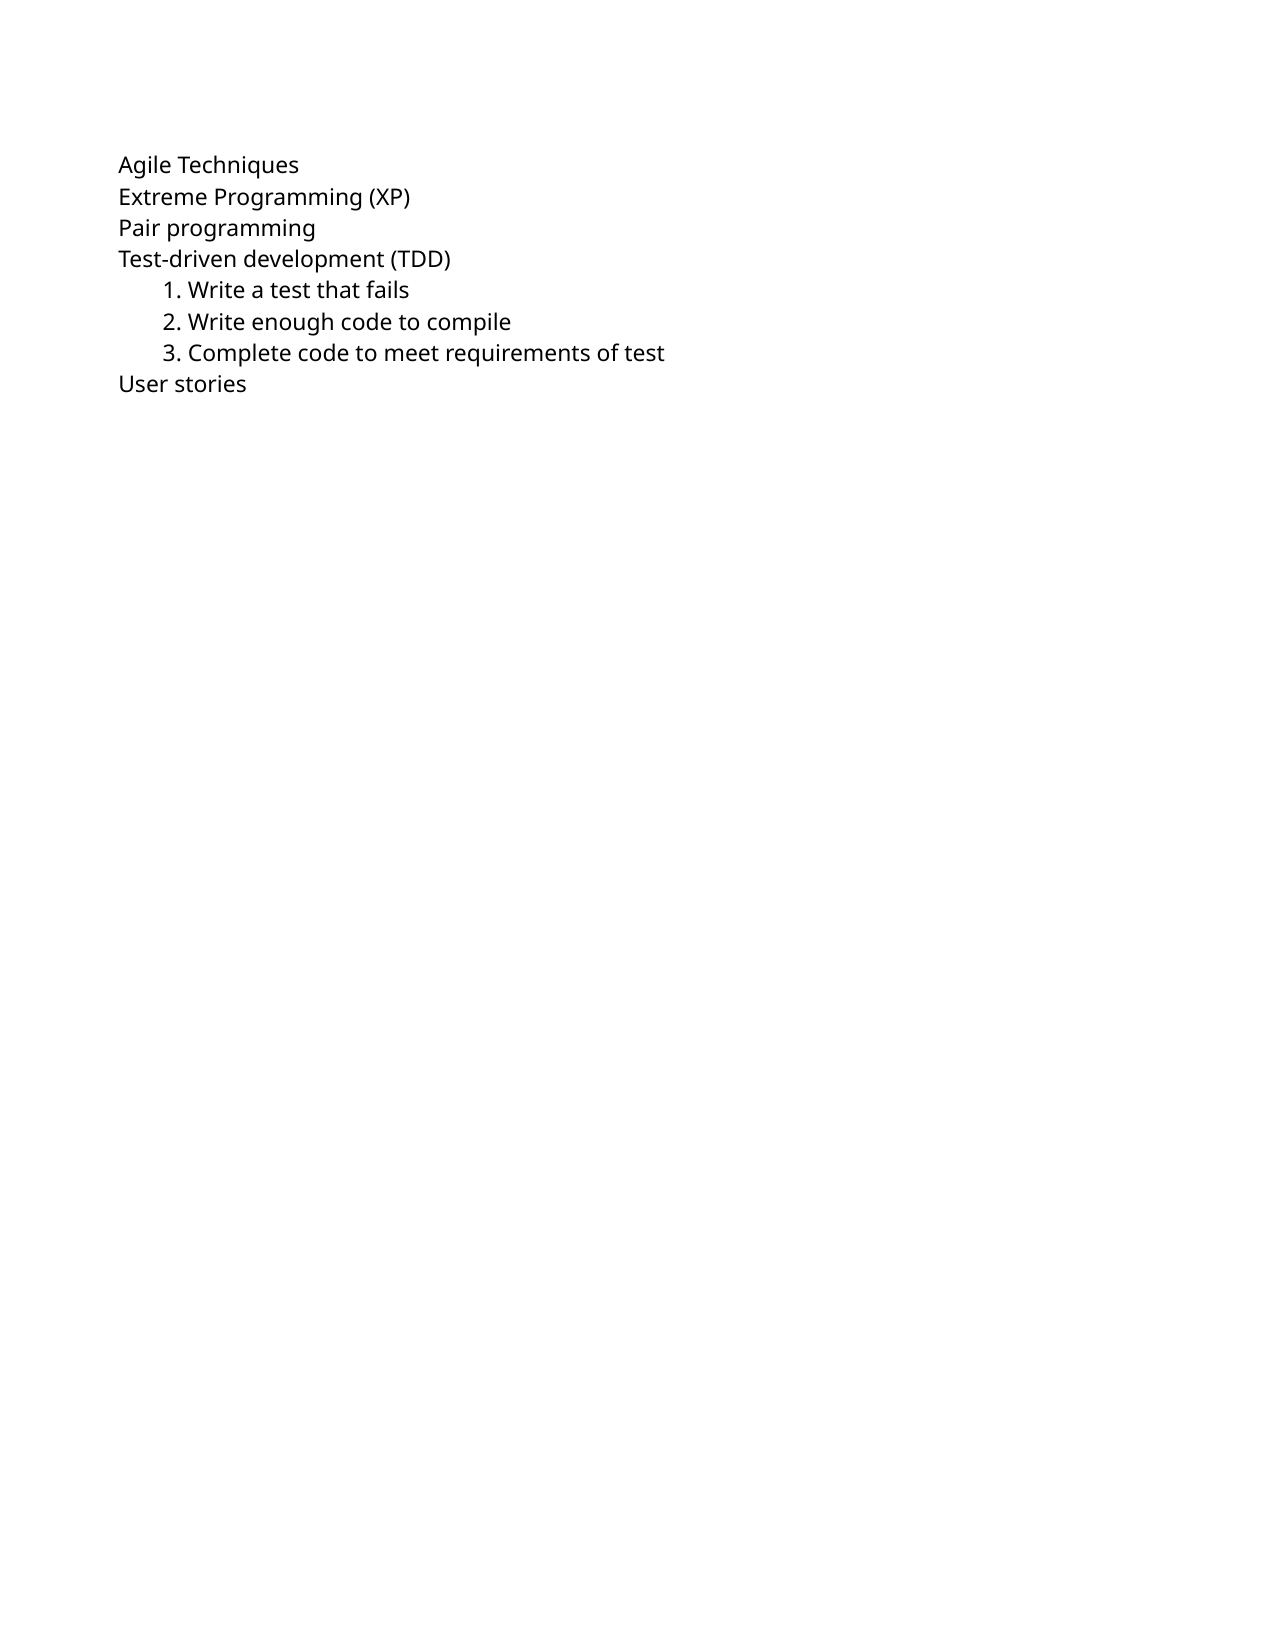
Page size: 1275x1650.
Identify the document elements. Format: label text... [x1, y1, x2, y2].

text Pair programming [118, 212, 1157, 243]
text Test-driven development (TDD) [118, 243, 1157, 274]
text Extreme Programming (XP) [118, 181, 1157, 212]
text 1. Write a test that fails [118, 274, 1157, 306]
text User stories [118, 368, 1157, 399]
text 2. Write enough code to compile [118, 306, 1157, 337]
text 3. Complete code to meet requirements of test [118, 337, 1157, 368]
text Agile Techniques [118, 149, 1157, 181]
